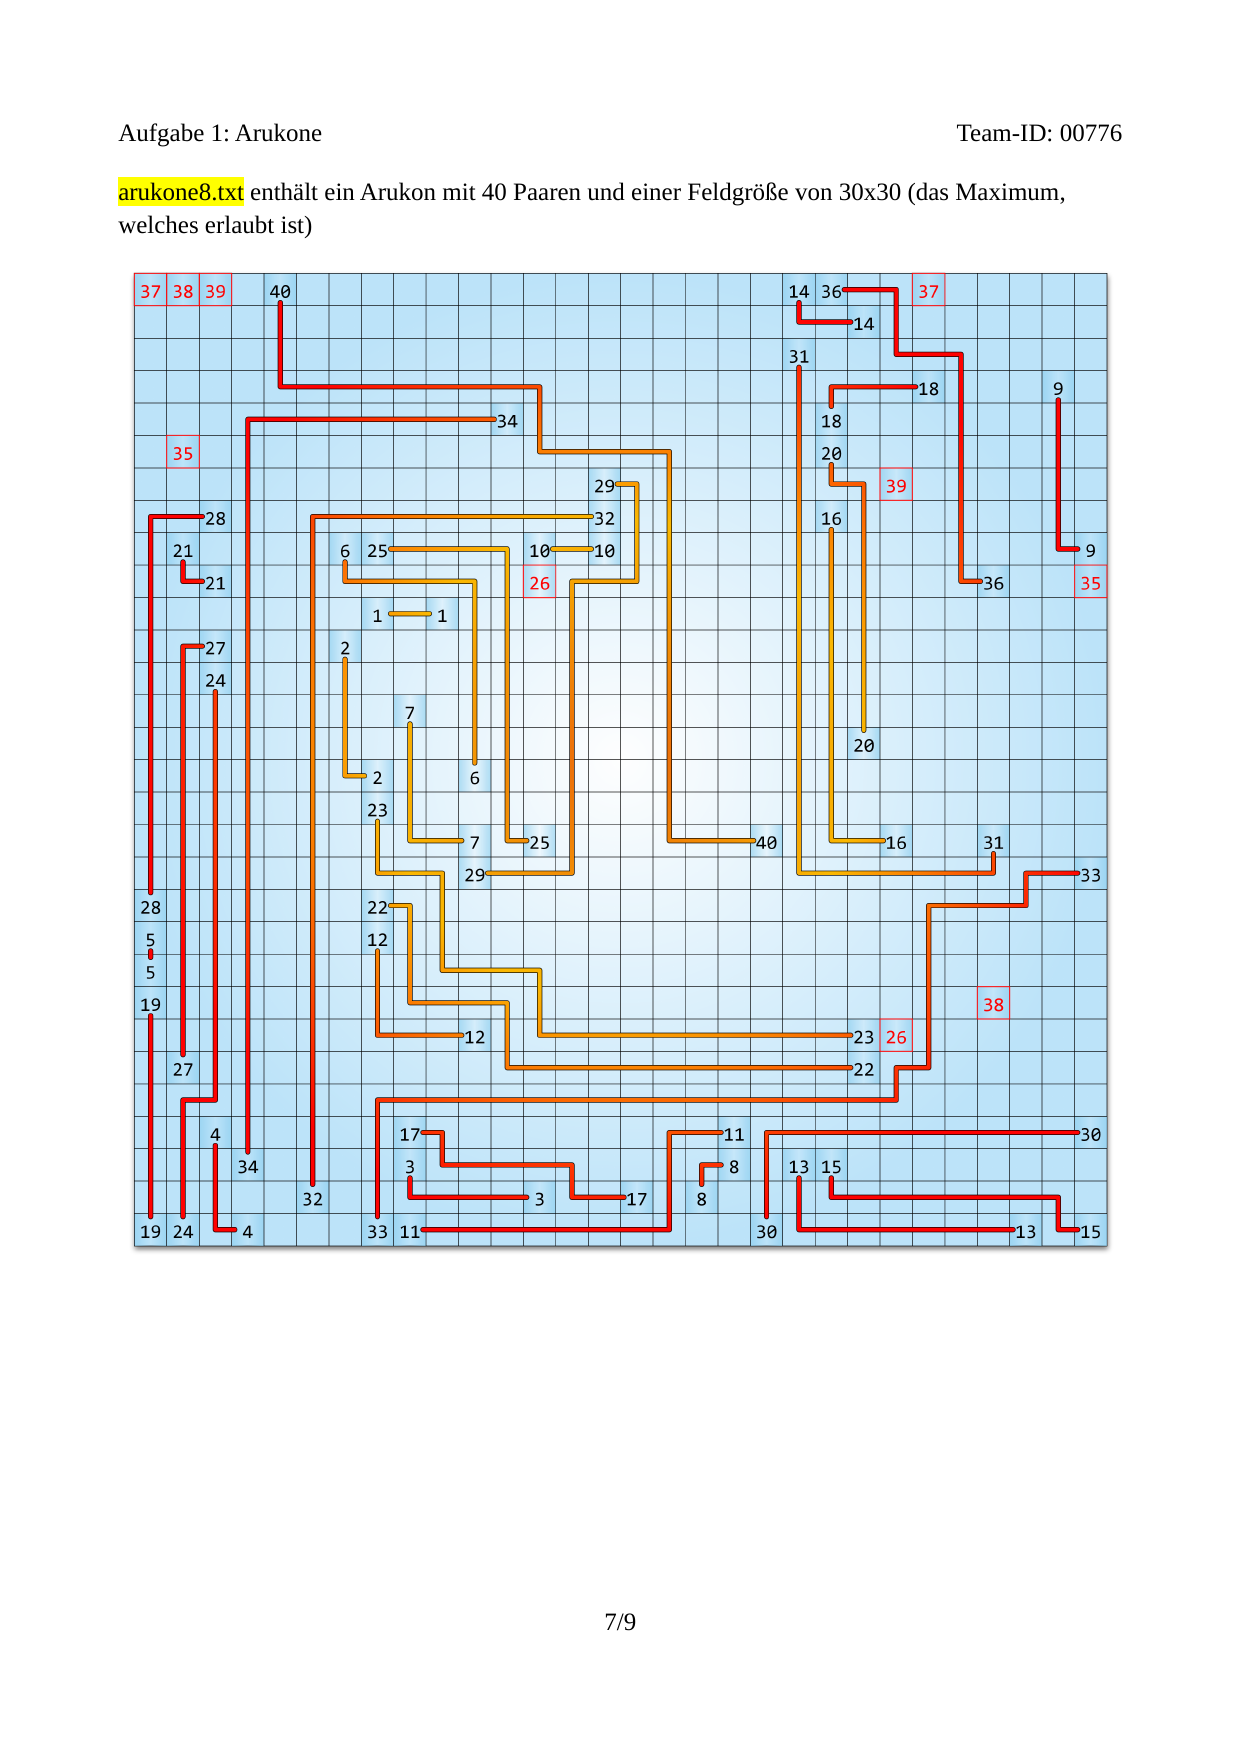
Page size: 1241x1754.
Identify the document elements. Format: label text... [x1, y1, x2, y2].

picture [118, 257, 1123, 1262]
text arukone8.txt enthält ein Arukon mit 40 Paaren und einer Feldgröße von 30x30 (das Maximum, welches erlaubt ist) [118, 177, 1122, 239]
